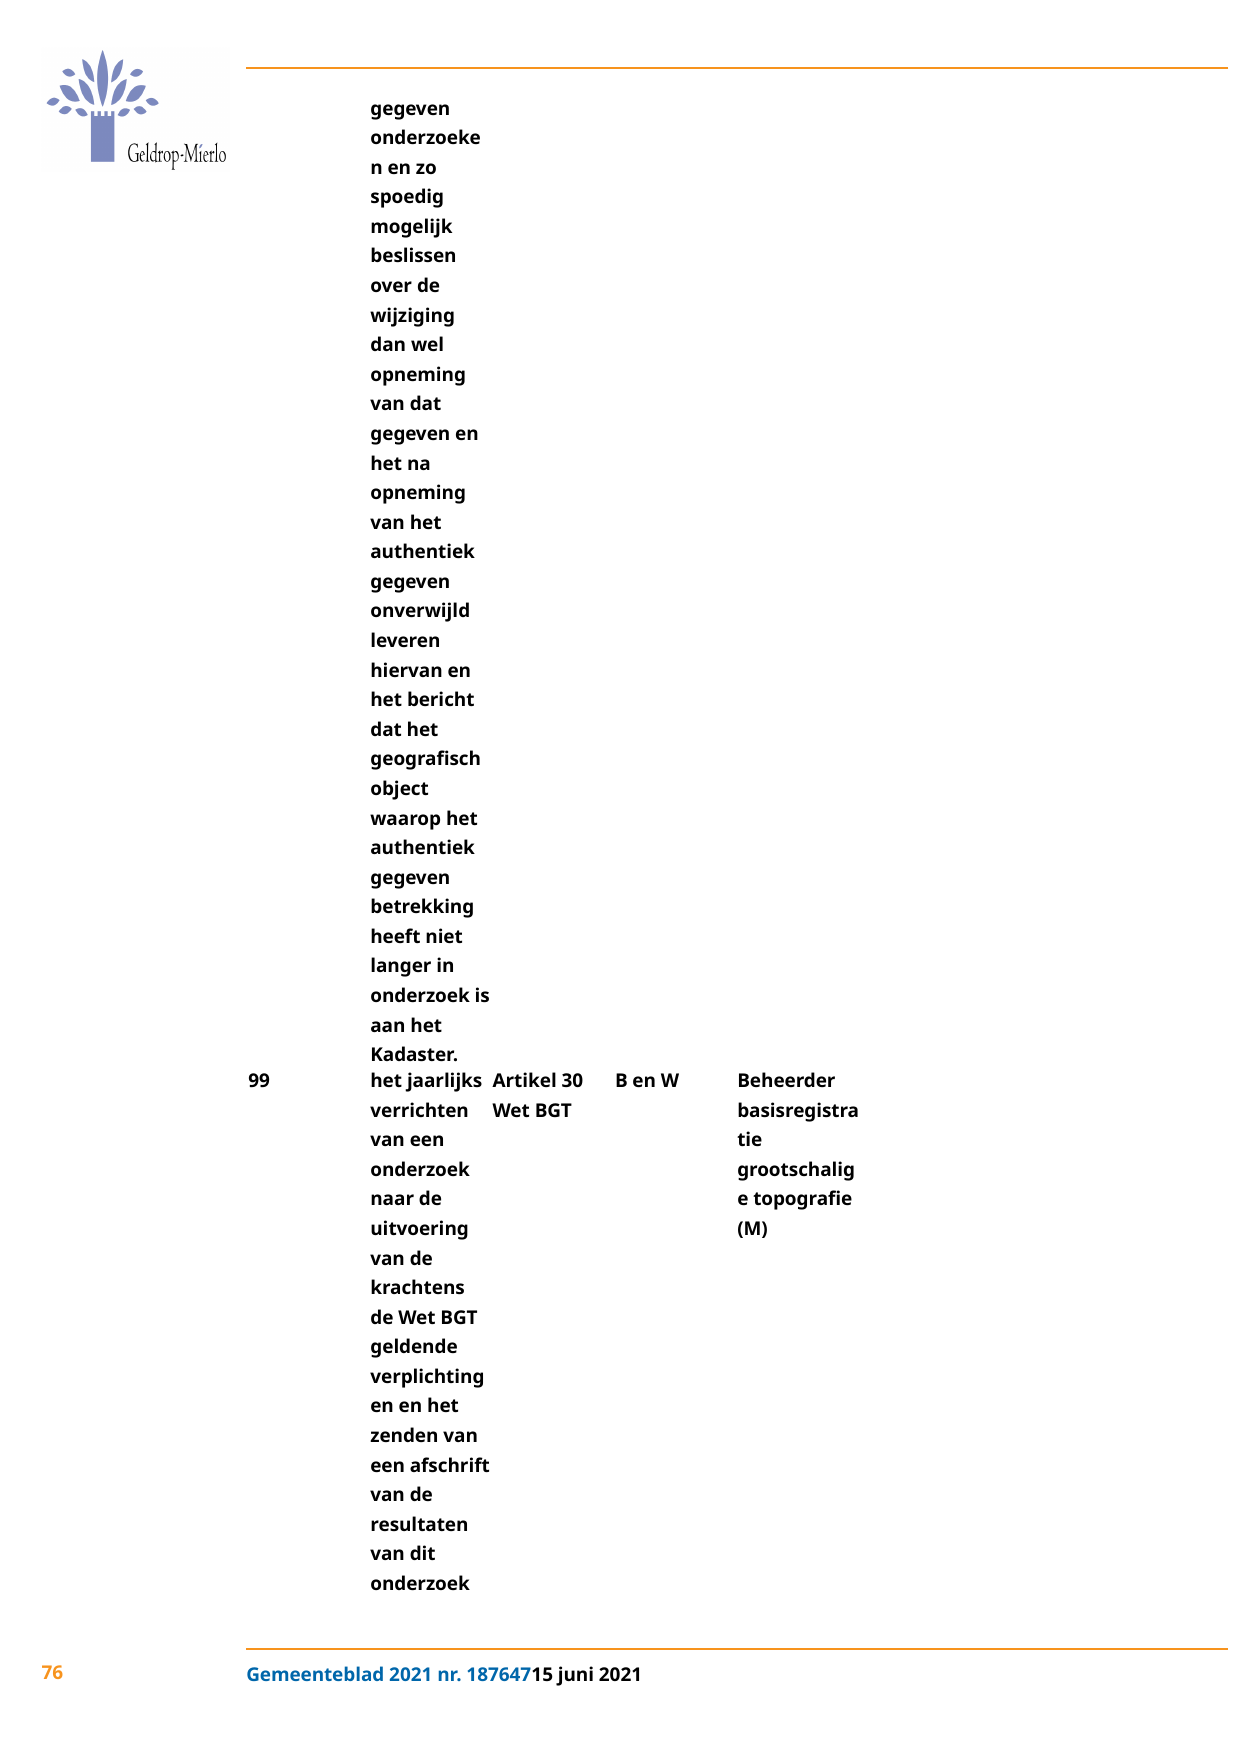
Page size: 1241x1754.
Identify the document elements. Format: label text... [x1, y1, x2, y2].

table_cell [981, 1067, 1152, 1596]
table_cell [493, 95, 615, 1067]
picture [41, 47, 231, 172]
table_cell [859, 1067, 981, 1596]
table_cell [859, 95, 981, 1067]
table_cell [981, 95, 1152, 1067]
table_cell Beheerder basisregistratie grootschalige topografie (M) [737, 1067, 859, 1596]
table_cell 99 [248, 1067, 370, 1596]
table_cell gegeven onderzoeken en zo spoedig mogelijk beslissen over de wijziging dan wel opneming van dat gegeven en het na opneming van het authentiek gegeven onverwijld leveren hiervan en het bericht dat het geografisch object waarop het authentiek gegeven betrekking heeft niet langer in onderzoek is aan het Kadaster. [370, 95, 492, 1067]
table_cell het jaarlijks verrichten van een onderzoek naar de uitvoering van de krachtens de Wet BGT geldende verplichtingen en het zenden van een afschrift van de resultaten van dit onderzoek [370, 1067, 492, 1596]
table_cell [248, 95, 370, 1067]
table_cell [615, 95, 737, 1067]
table_cell B en W [615, 1067, 737, 1596]
table_cell [737, 95, 859, 1067]
table_cell Artikel 30 Wet BGT [493, 1067, 615, 1596]
